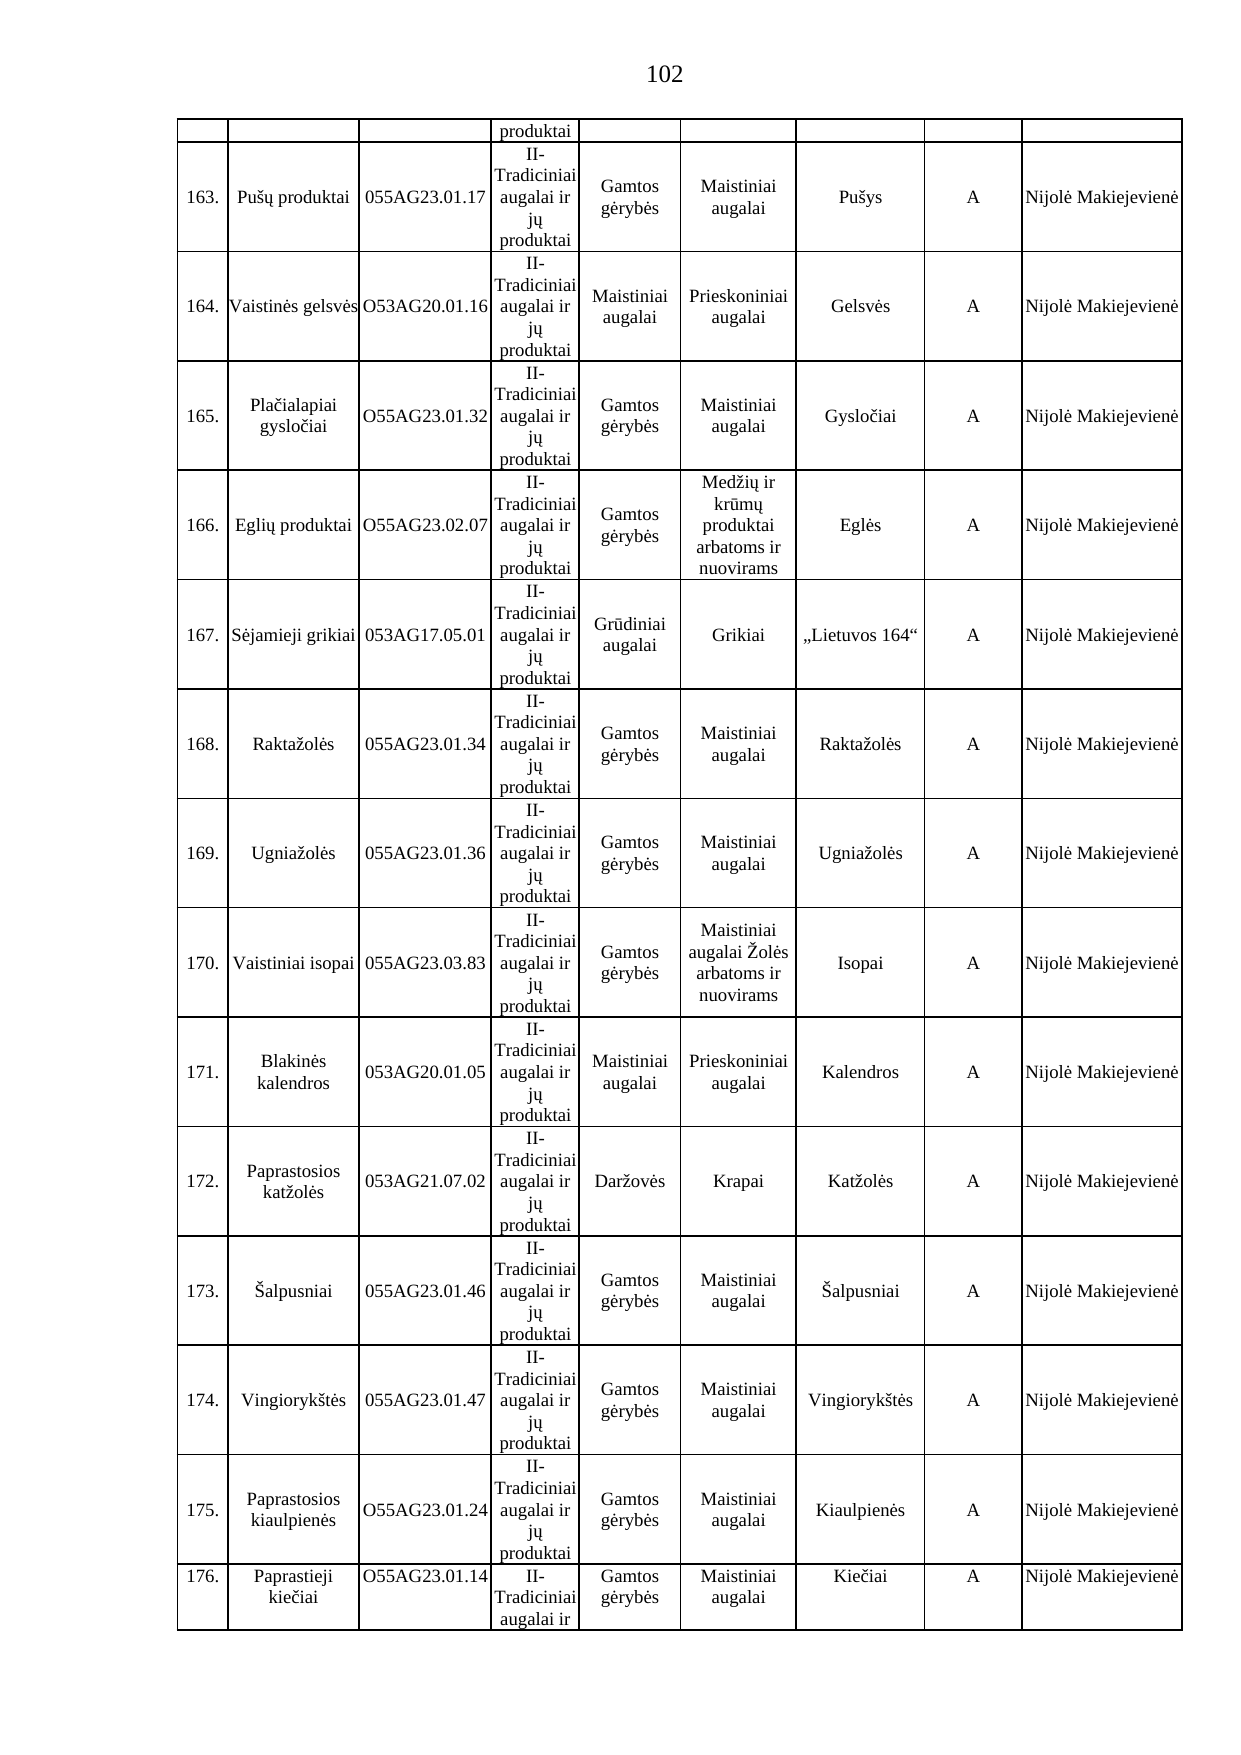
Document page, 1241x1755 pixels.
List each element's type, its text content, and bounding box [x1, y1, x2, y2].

table_cell 053AG20.01.05 [360, 1018, 490, 1126]
table_cell Sėjamieji grikiai [229, 580, 358, 688]
table_cell Vingiorykštės [229, 1346, 358, 1454]
table_cell Maistiniai augalai [681, 1237, 795, 1344]
table_cell Nijolė Makiejevienė [1023, 1018, 1181, 1126]
table_cell Nijolė Makiejevienė [1023, 252, 1181, 360]
table_cell Raktažolės [229, 690, 358, 797]
table_cell „Lietuvos 164“ [797, 580, 924, 688]
table_cell 055AG23.03.83 [360, 908, 490, 1016]
table_cell Maistiniai augalai [681, 362, 795, 469]
table_cell Gamtos gėrybės [580, 1565, 680, 1629]
table_cell Nijolė Makiejevienė [1023, 908, 1181, 1016]
table_cell Eglės [797, 471, 924, 579]
table_cell Katžolės [797, 1127, 924, 1235]
table_cell 055AG23.01.34 [360, 690, 490, 797]
table_cell Pušų produktai [229, 143, 358, 251]
table_cell A [925, 362, 1021, 469]
table_cell 170. [178, 908, 227, 1016]
table_cell [229, 120, 358, 141]
table_cell Nijolė Makiejevienė [1023, 362, 1181, 469]
table_cell 174. [178, 1346, 227, 1454]
table_cell A [925, 1237, 1021, 1344]
table_cell II-Tradiciniai augalai ir jų produktai [492, 799, 578, 907]
table_cell II-Tradiciniai augalai ir jų produktai [492, 690, 578, 797]
table_cell Nijolė Makiejevienė [1023, 1565, 1181, 1629]
table_cell A [925, 1127, 1021, 1235]
table_cell II-Tradiciniai augalai ir jų produktai [492, 471, 578, 579]
table_cell Grūdiniai augalai [580, 580, 680, 688]
table_cell Maistiniai augalai Žolės arbatoms ir nuovirams [681, 908, 795, 1016]
table_cell Maistiniai augalai [681, 1346, 795, 1454]
table_cell II-Tradiciniai augalai ir jų produktai [492, 143, 578, 251]
table_cell O55AG23.02.07 [360, 471, 490, 579]
table_cell II-Tradiciniai augalai ir jų produktai [492, 1018, 578, 1126]
table_cell Gelsvės [797, 252, 924, 360]
table_cell Prieskoniniai augalai [681, 252, 795, 360]
table_cell II-Tradiciniai augalai ir jų produktai [492, 908, 578, 1016]
table_cell Gamtos gėrybės [580, 471, 680, 579]
table_cell Maistiniai augalai [681, 143, 795, 251]
table_cell Gamtos gėrybės [580, 1237, 680, 1344]
table_cell Gysločiai [797, 362, 924, 469]
table_cell II-Tradiciniai augalai ir jų produktai [492, 1237, 578, 1344]
table_cell II-Tradiciniai augalai ir jų produktai [492, 362, 578, 469]
table_cell Paprastosios kiaulpienės [229, 1455, 358, 1563]
table_cell [925, 120, 1021, 141]
table_cell Raktažolės [797, 690, 924, 797]
table_cell Paprastieji kiečiai [229, 1565, 358, 1629]
table_cell Gamtos gėrybės [580, 799, 680, 907]
table_cell Maistiniai augalai [681, 690, 795, 797]
table_cell Gamtos gėrybės [580, 1455, 680, 1563]
table_cell Nijolė Makiejevienė [1023, 471, 1181, 579]
table_cell 169. [178, 799, 227, 907]
table_cell A [925, 143, 1021, 251]
table_cell II-Tradiciniai augalai ir jų produktai [492, 1455, 578, 1563]
table_cell 053AG17.05.01 [360, 580, 490, 688]
table_cell 176. [178, 1565, 227, 1629]
table_cell A [925, 1346, 1021, 1454]
table_cell 166. [178, 471, 227, 579]
table_cell [178, 120, 227, 141]
table_cell 055AG23.01.47 [360, 1346, 490, 1454]
table_cell [360, 120, 490, 141]
table_cell 163. [178, 143, 227, 251]
table_cell A [925, 799, 1021, 907]
table_cell Vingiorykštės [797, 1346, 924, 1454]
table_cell 164. [178, 252, 227, 360]
table_cell 165. [178, 362, 227, 469]
table_cell O55AG23.01.14 [360, 1565, 490, 1629]
table_cell Kalendros [797, 1018, 924, 1126]
table_cell 168. [178, 690, 227, 797]
table_cell 055AG23.01.36 [360, 799, 490, 907]
table_cell [681, 120, 795, 141]
table_cell Isopai [797, 908, 924, 1016]
table_cell Nijolė Makiejevienė [1023, 1127, 1181, 1235]
table_cell Nijolė Makiejevienė [1023, 1455, 1181, 1563]
table_cell A [925, 690, 1021, 797]
table_cell Daržovės [580, 1127, 680, 1235]
table_cell [580, 120, 680, 141]
table_cell 175. [178, 1455, 227, 1563]
table_cell 173. [178, 1237, 227, 1344]
table_cell Maistiniai augalai [580, 1018, 680, 1126]
table_cell Maistiniai augalai [681, 799, 795, 907]
table_cell A [925, 1455, 1021, 1563]
table_cell Vaistinės gelsvės [229, 252, 358, 360]
table_cell Gamtos gėrybės [580, 1346, 680, 1454]
table_cell A [925, 1018, 1021, 1126]
table_cell A [925, 908, 1021, 1016]
table_cell Šalpusniai [229, 1237, 358, 1344]
table_cell Blakinės kalendros [229, 1018, 358, 1126]
table_cell O55AG23.01.24 [360, 1455, 490, 1563]
table_cell Nijolė Makiejevienė [1023, 1346, 1181, 1454]
table_cell Kiaulpienės [797, 1455, 924, 1563]
table_cell Gamtos gėrybės [580, 908, 680, 1016]
table_cell Krapai [681, 1127, 795, 1235]
table_cell Plačialapiai gysločiai [229, 362, 358, 469]
table_cell II-Tradiciniai augalai ir jų produktai [492, 1346, 578, 1454]
table_cell 055AG23.01.46 [360, 1237, 490, 1344]
table_cell A [925, 471, 1021, 579]
table_cell Gamtos gėrybės [580, 143, 680, 251]
table_cell [797, 120, 924, 141]
table_cell II-Tradiciniai augalai ir jų produktai [492, 580, 578, 688]
table_cell Nijolė Makiejevienė [1023, 143, 1181, 251]
table_cell Gamtos gėrybės [580, 690, 680, 797]
table_cell Paprastosios katžolės [229, 1127, 358, 1235]
table_cell Kiečiai [797, 1565, 924, 1629]
table_cell Maistiniai augalai [580, 252, 680, 360]
table_cell [1023, 120, 1181, 141]
table_cell Gamtos gėrybės [580, 362, 680, 469]
table_cell O53AG20.01.16 [360, 252, 490, 360]
table_cell Prieskoniniai augalai [681, 1018, 795, 1126]
table_cell Maistiniai augalai [681, 1565, 795, 1629]
table_cell Maistiniai augalai [681, 1455, 795, 1563]
table_cell Ugniažolės [797, 799, 924, 907]
table_cell 172. [178, 1127, 227, 1235]
table_cell II-Tradiciniai augalai ir jų produktai [492, 252, 578, 360]
table_cell Grikiai [681, 580, 795, 688]
table_cell Nijolė Makiejevienė [1023, 1237, 1181, 1344]
table_cell 171. [178, 1018, 227, 1126]
table_cell Medžių ir krūmų produktai arbatoms ir nuovirams [681, 471, 795, 579]
table_cell A [925, 580, 1021, 688]
table_cell O55AG23.01.32 [360, 362, 490, 469]
table_cell II-Tradiciniai augalai ir [492, 1565, 578, 1629]
table_cell Nijolė Makiejevienė [1023, 580, 1181, 688]
table_cell A [925, 252, 1021, 360]
table_cell 053AG21.07.02 [360, 1127, 490, 1235]
table_cell Šalpusniai [797, 1237, 924, 1344]
table_cell A [925, 1565, 1021, 1629]
table_cell Nijolė Makiejevienė [1023, 799, 1181, 907]
table_cell Eglių produktai [229, 471, 358, 579]
table_cell II-Tradiciniai augalai ir jų produktai [492, 1127, 578, 1235]
table_cell produktai [492, 120, 578, 141]
table_cell 055AG23.01.17 [360, 143, 490, 251]
table_cell Nijolė Makiejevienė [1023, 690, 1181, 797]
table_cell 167. [178, 580, 227, 688]
table_cell Vaistiniai isopai [229, 908, 358, 1016]
table_cell Pušys [797, 143, 924, 251]
table_cell Ugniažolės [229, 799, 358, 907]
